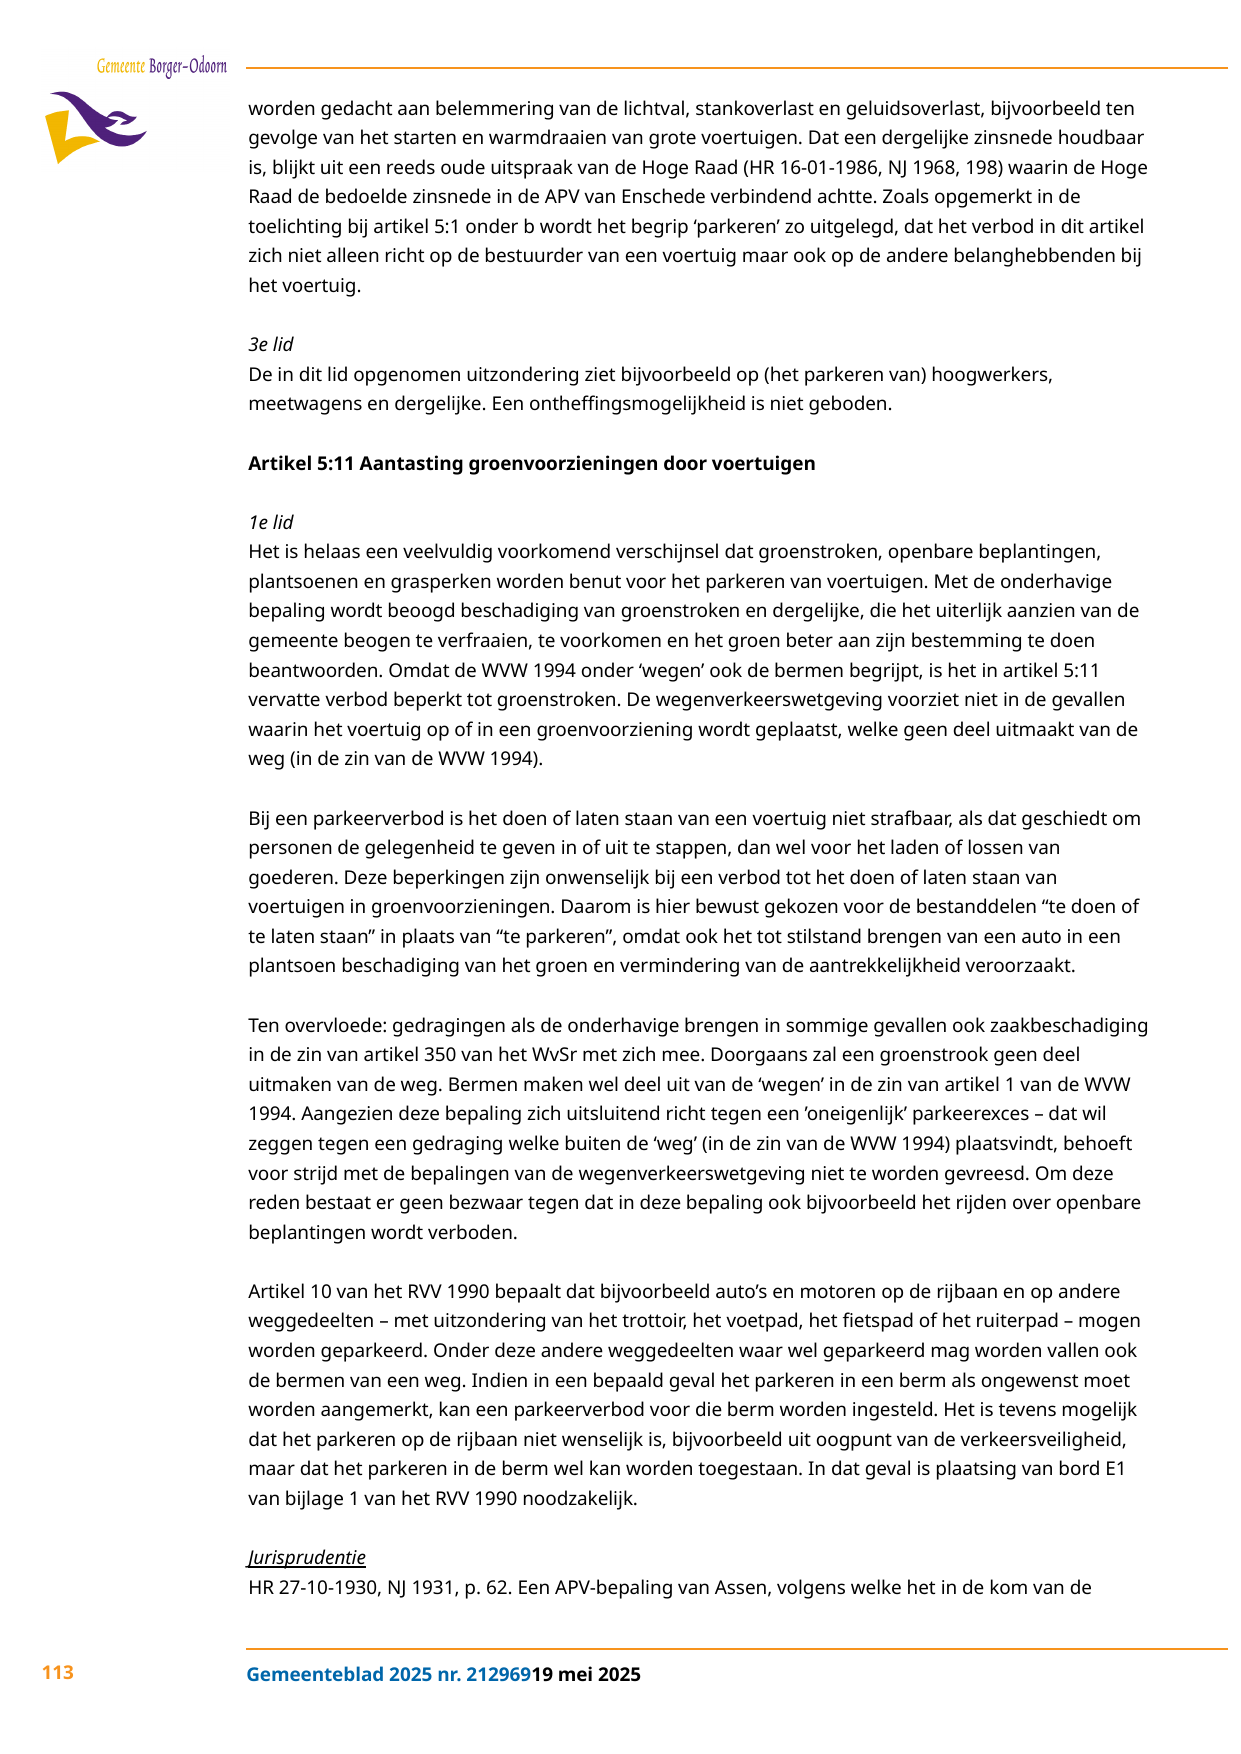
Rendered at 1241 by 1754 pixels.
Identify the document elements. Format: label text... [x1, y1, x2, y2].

text Het is helaas een veelvuldig voorkomend verschijnsel dat groenstroken, openbare beplantingen, plantsoenen en grasperken worden benut voor het parkeren van voertuigen. Met de onderhavige bepaling wordt beoogd beschadiging van groenstroken en dergelijke, die het uiterlijk aanzien van de gemeente beogen te verfraaien, te voorkomen en het groen beter aan zijn bestemming te doen beantwoorden. Omdat de WVW 1994 onder ‘wegen’ ook de bermen begrijpt, is het in artikel 5:11 vervatte verbod beperkt tot groenstroken. De wegenverkeerswetgeving voorziet niet in de gevallen waarin het voertuig op of in een groenvoorziening wordt geplaatst, welke geen deel uitmaakt van de weg (in de zin van de WVW 1994). [248, 538, 1152, 771]
text worden gedacht aan belemmering van de lichtval, stankoverlast en geluidsoverlast, bijvoorbeeld ten gevolge van het starten en warmdraaien van grote voertuigen. Dat een dergelijke zinsnede houdbaar is, blijkt uit een reeds oude uitspraak van de Hoge Raad (HR 16-01-1986, NJ 1968, 198) waarin de Hoge Raad de bedoelde zinsnede in de APV van Enschede verbindend achtte. Zoals opgemerkt in de toelichting bij artikel 5:1 onder b wordt het begrip ‘parkeren’ zo uitgelegd, dat het verbod in dit artikel zich niet alleen richt op de bestuurder van een voertuig maar ook op de andere belanghebbenden bij het voertuig. [248, 95, 1152, 298]
text Jurisprudentie [248, 1544, 1152, 1570]
text Artikel 10 van het RVV 1990 bepaalt dat bijvoorbeeld auto’s en motoren op de rijbaan en op andere weggedeelten – met uitzondering van het trottoir, het voetpad, het fietspad of het ruiterpad – mogen worden geparkeerd. Onder deze andere weggedeelten waar wel geparkeerd mag worden vallen ook de bermen van een weg. Indien in een bepaald geval het parkeren in een berm als ongewenst moet worden aangemerkt, kan een parkeerverbod voor die berm worden ingesteld. Het is tevens mogelijk dat het parkeren op de rijbaan niet wenselijk is, bijvoorbeeld uit oogpunt van de verkeersveiligheid, maar dat het parkeren in de berm wel kan worden toegestaan. In dat geval is plaatsing van bord E1 van bijlage 1 van het RVV 1990 noodzakelijk. [248, 1278, 1152, 1511]
text HR 27-10-1930, NJ 1931, p. 62. Een APV-bepaling van Assen, volgens welke het in de kom van de [248, 1574, 1152, 1600]
text De in dit lid opgenomen uitzondering ziet bijvoorbeeld op (het parkeren van) hoogwerkers, meetwagens en dergelijke. Een ontheffingsmogelijkheid is niet geboden. [248, 361, 1152, 416]
text 3e lid [248, 331, 1152, 357]
text Bij een parkeerverbod is het doen of laten staan van een voertuig niet strafbaar, als dat geschiedt om personen de gelegenheid te geven in of uit te stappen, dan wel voor het laden of lossen van goederen. Deze beperkingen zijn onwenselijk bij een verbod tot het doen of laten staan van voertuigen in groenvoorzieningen. Daarom is hier bewust gekozen voor de bestanddelen “te doen of te laten staan” in plaats van “te parkeren”, omdat ook het tot stilstand brengen van een auto in een plantsoen beschadiging van het groen en vermindering van de aantrekkelijkheid veroorzaakt. [248, 805, 1152, 978]
text Ten overvloede: gedragingen als de onderhavige brengen in sommige gevallen ook zaakbeschadiging in de zin van artikel 350 van het WvSr met zich mee. Doorgaans zal een groenstrook geen deel uitmaken van de weg. Bermen maken wel deel uit van de ‘wegen’ in de zin van artikel 1 van de WVW 1994. Aangezien deze bepaling zich uitsluitend richt tegen een ’oneigenlijk’ parkeerexces – dat wil zeggen tegen een gedraging welke buiten de ‘weg’ (in de zin van de WVW 1994) plaatsvindt, behoeft voor strijd met de bepalingen van de wegenverkeerswetgeving niet te worden gevreesd. Om deze reden bestaat er geen bezwaar tegen dat in deze bepaling ook bijvoorbeeld het rijden over openbare beplantingen wordt verboden. [248, 1012, 1152, 1245]
picture [41, 47, 231, 172]
text 1e lid [248, 509, 1152, 535]
text Artikel 5:11 Aantasting groenvoorzieningen door voertuigen [248, 450, 1152, 476]
